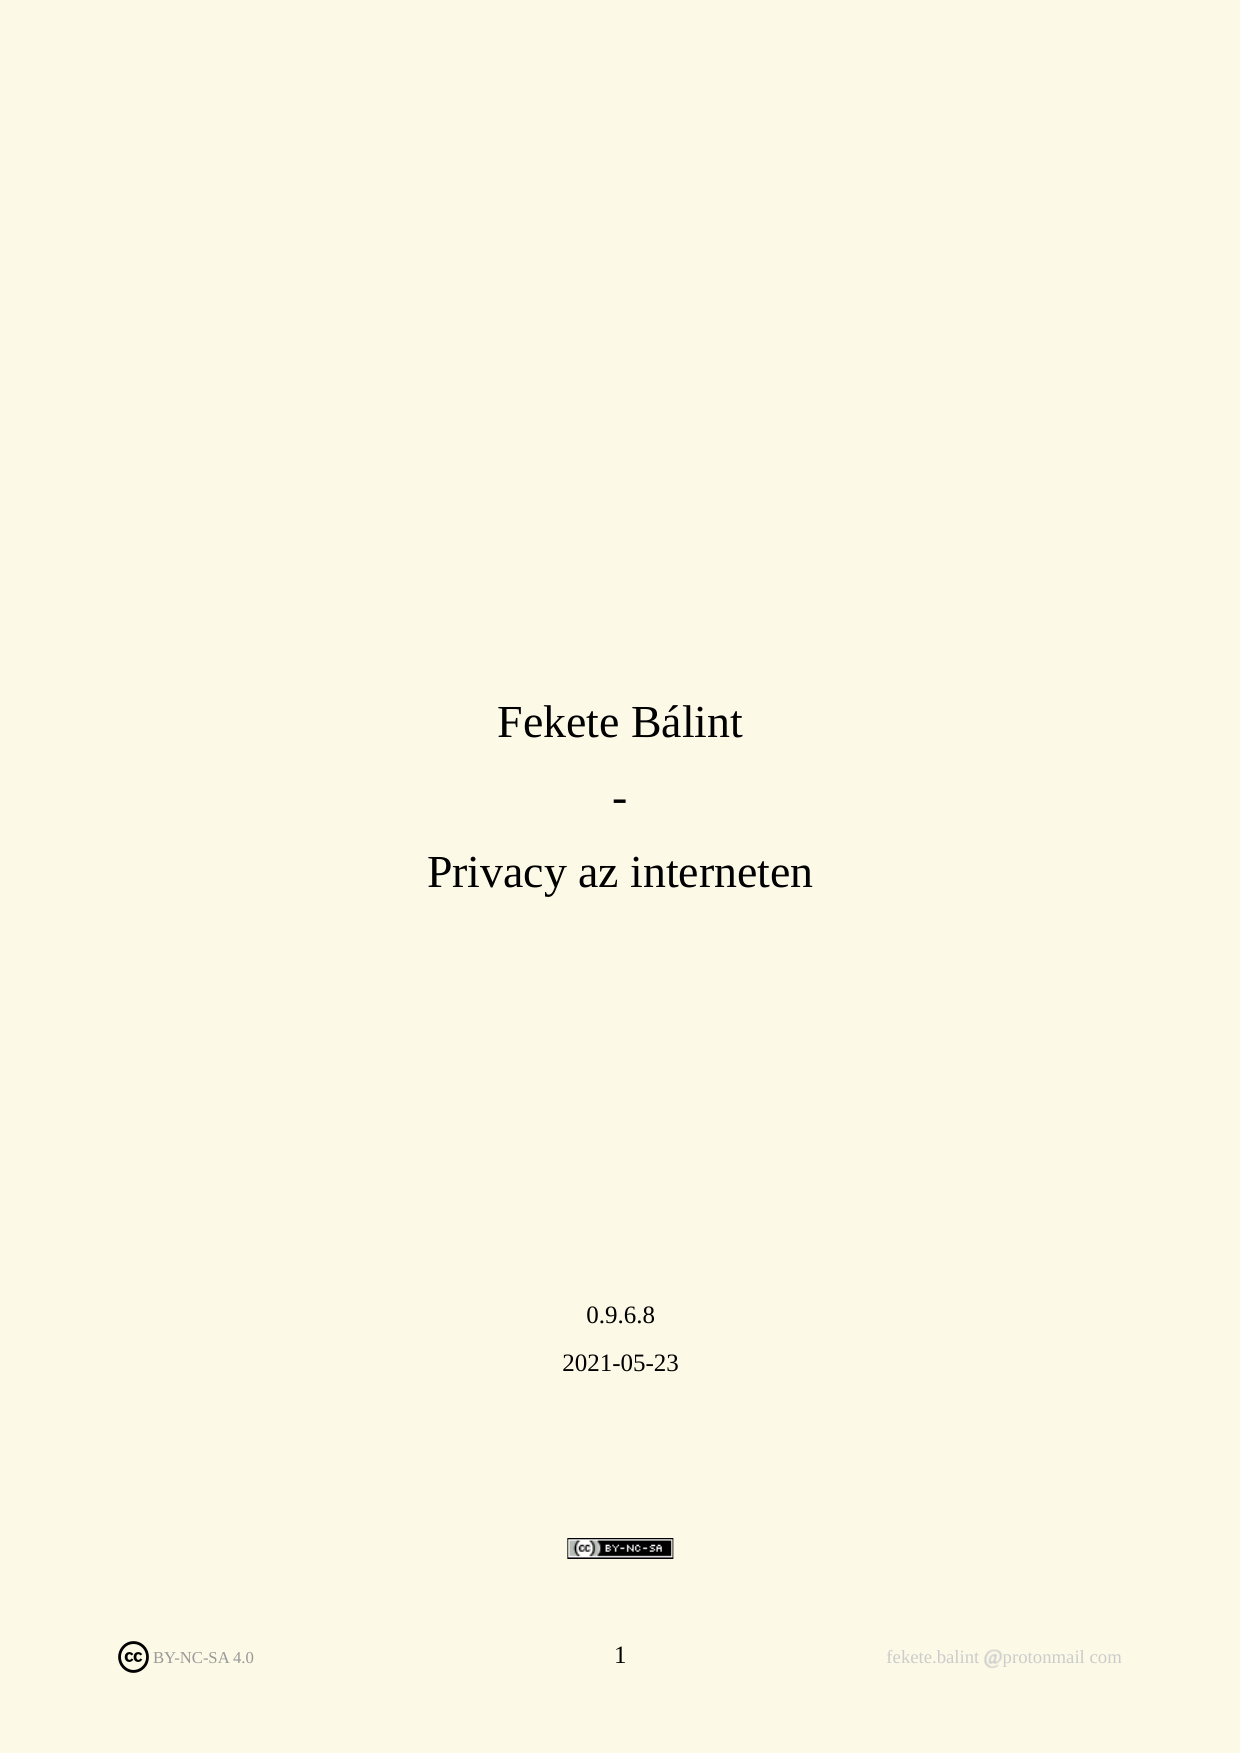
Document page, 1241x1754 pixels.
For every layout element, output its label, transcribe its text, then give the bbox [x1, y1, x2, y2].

picture [567, 1538, 674, 1559]
picture [982, 1648, 1003, 1669]
text Fekete Bálint [118, 694, 1122, 747]
picture [118, 1641, 149, 1673]
text 0.9.6.8 [118, 1300, 1122, 1329]
text Privacy az interneten [118, 844, 1122, 897]
text - [118, 769, 1122, 822]
text 2021-05-23 [118, 1348, 1122, 1377]
